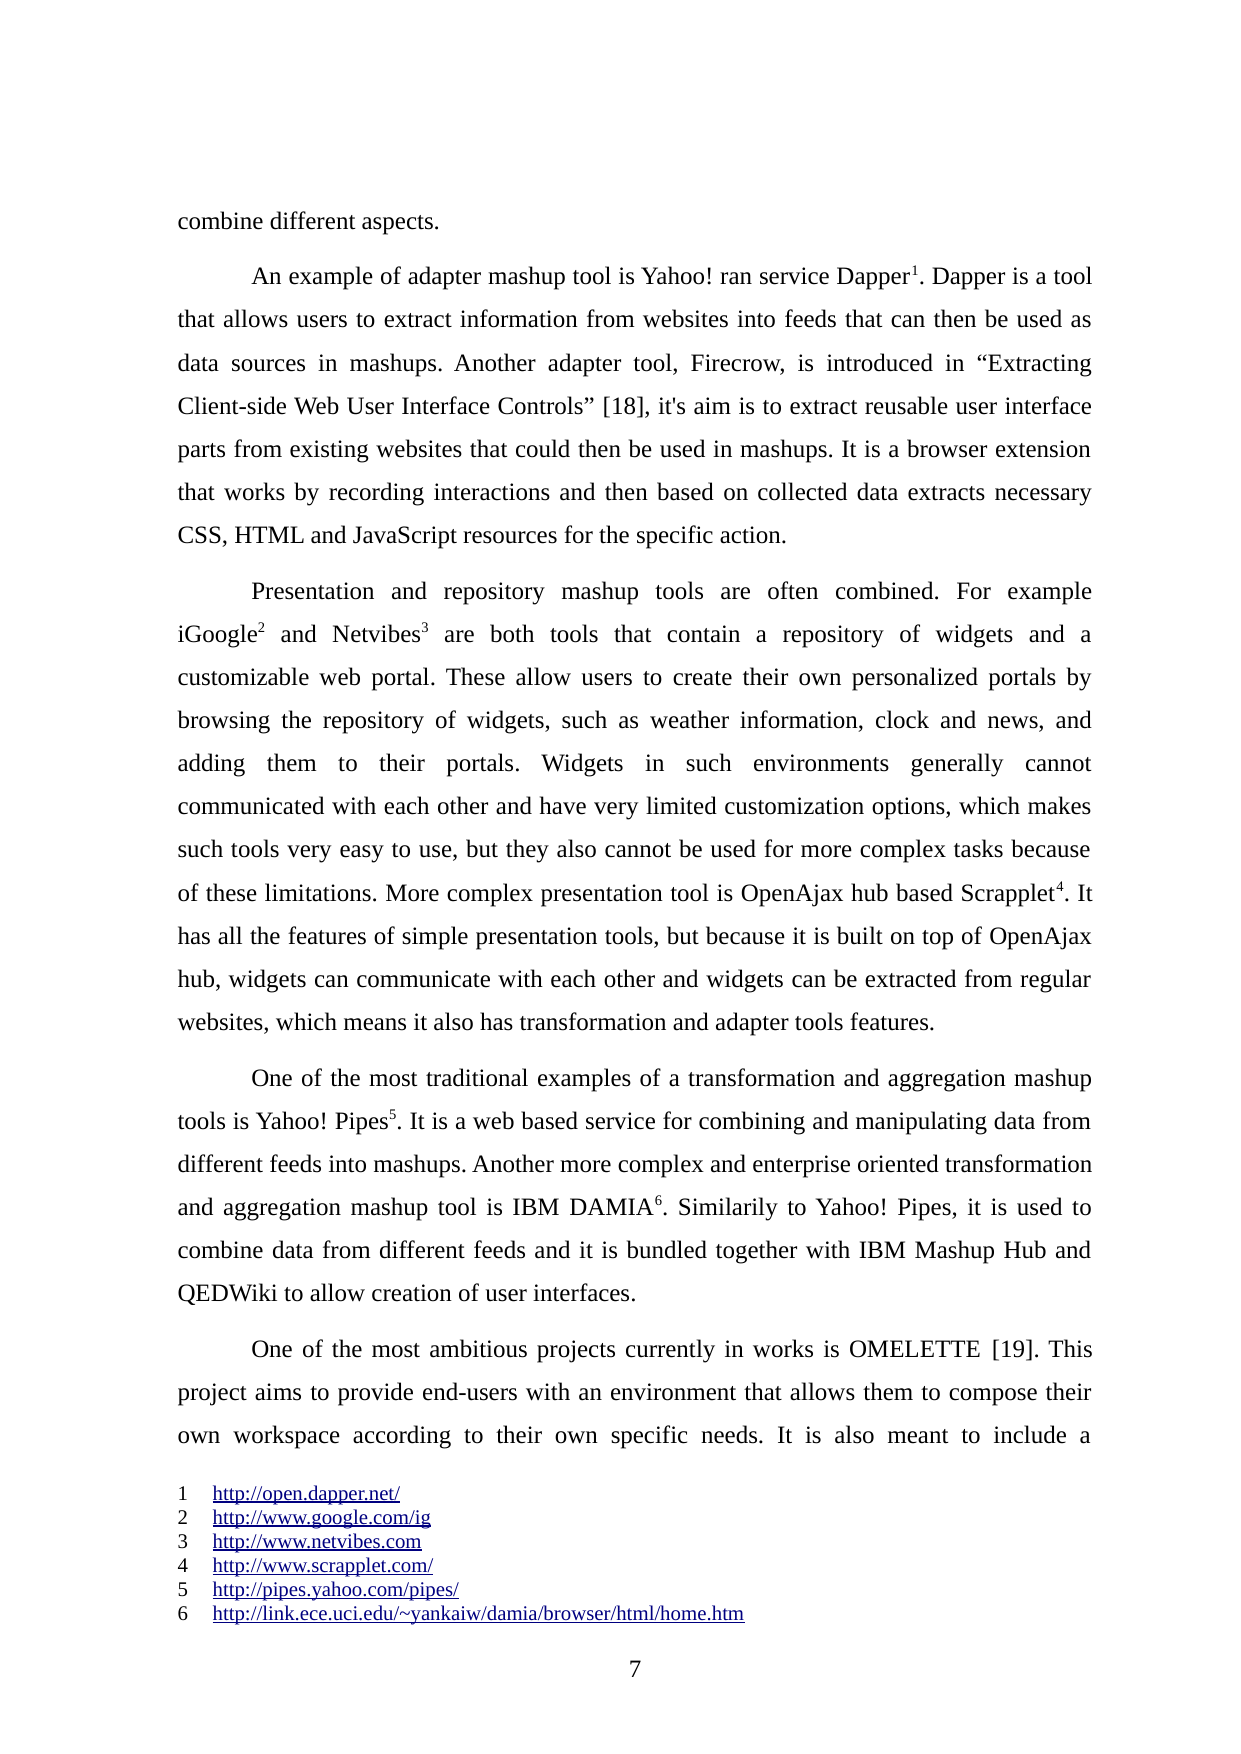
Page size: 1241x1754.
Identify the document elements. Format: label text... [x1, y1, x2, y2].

text http://www.netvibes.com [177, 1529, 1093, 1553]
text One of the most traditional examples of a transformation and aggregation mashup tools is Yahoo! Pipes. It is a web based service for combining and manipulating data from different feeds into mashups. Another more complex and enterprise oriented transformation and aggregation mashup tool is IBM DAMIA. Similarily to Yahoo! Pipes, it is used to combine data from different feeds and it is bundled together with IBM Mashup Hub and QEDWiki to allow creation of user interfaces. [177, 1063, 1093, 1307]
text Presentation and repository mashup tools are often combined. For example iGoogle and Netvibes are both tools that contain a repository of widgets and a customizable web portal. These allow users to create their own personalized portals by browsing the repository of widgets, such as weather information, clock and news, and adding them to their portals. Widgets in such environments generally cannot communicated with each other and have very limited customization options, which makes such tools very easy to use, but they also cannot be used for more complex tasks because of these limitations. More complex presentation tool is OpenAjax hub based Scrapplet. It has all the features of simple presentation tools, but because it is built on top of OpenAjax hub, widgets can communicate with each other and widgets can be extracted from regular websites, which means it also has transformation and adapter tools features. [177, 576, 1093, 1036]
text http://www.google.com/ig [177, 1504, 1093, 1529]
text One of the most ambitious projects currently in works is OMELETTE [19]. This project aims to provide end-users with an environment that allows them to compose their own workspace according to their own specific needs. It is also meant to include a [177, 1334, 1093, 1449]
text An example of adapter mashup tool is Yahoo! ran service Dapper. Dapper is a tool that allows users to extract information from websites into feeds that can then be used as data sources in mashups. Another adapter tool, Firecrow, is introduced in “Extracting Client-side Web User Interface Controls” [18], it's aim is to extract reusable user interface parts from existing websites that could then be used in mashups. It is a browser extension that works by recording interactions and then based on collected data extracts necessary CSS, HTML and JavaScript resources for the specific action. [177, 261, 1093, 549]
text combine different aspects. [177, 206, 1093, 234]
text http://open.dapper.net/ [177, 1481, 1093, 1504]
text http://link.ece.uci.edu/~yankaiw/damia/browser/html/home.htm [177, 1601, 1093, 1625]
text http://pipes.yahoo.com/pipes/ [177, 1577, 1093, 1601]
text http://www.scrapplet.com/ [177, 1553, 1093, 1577]
